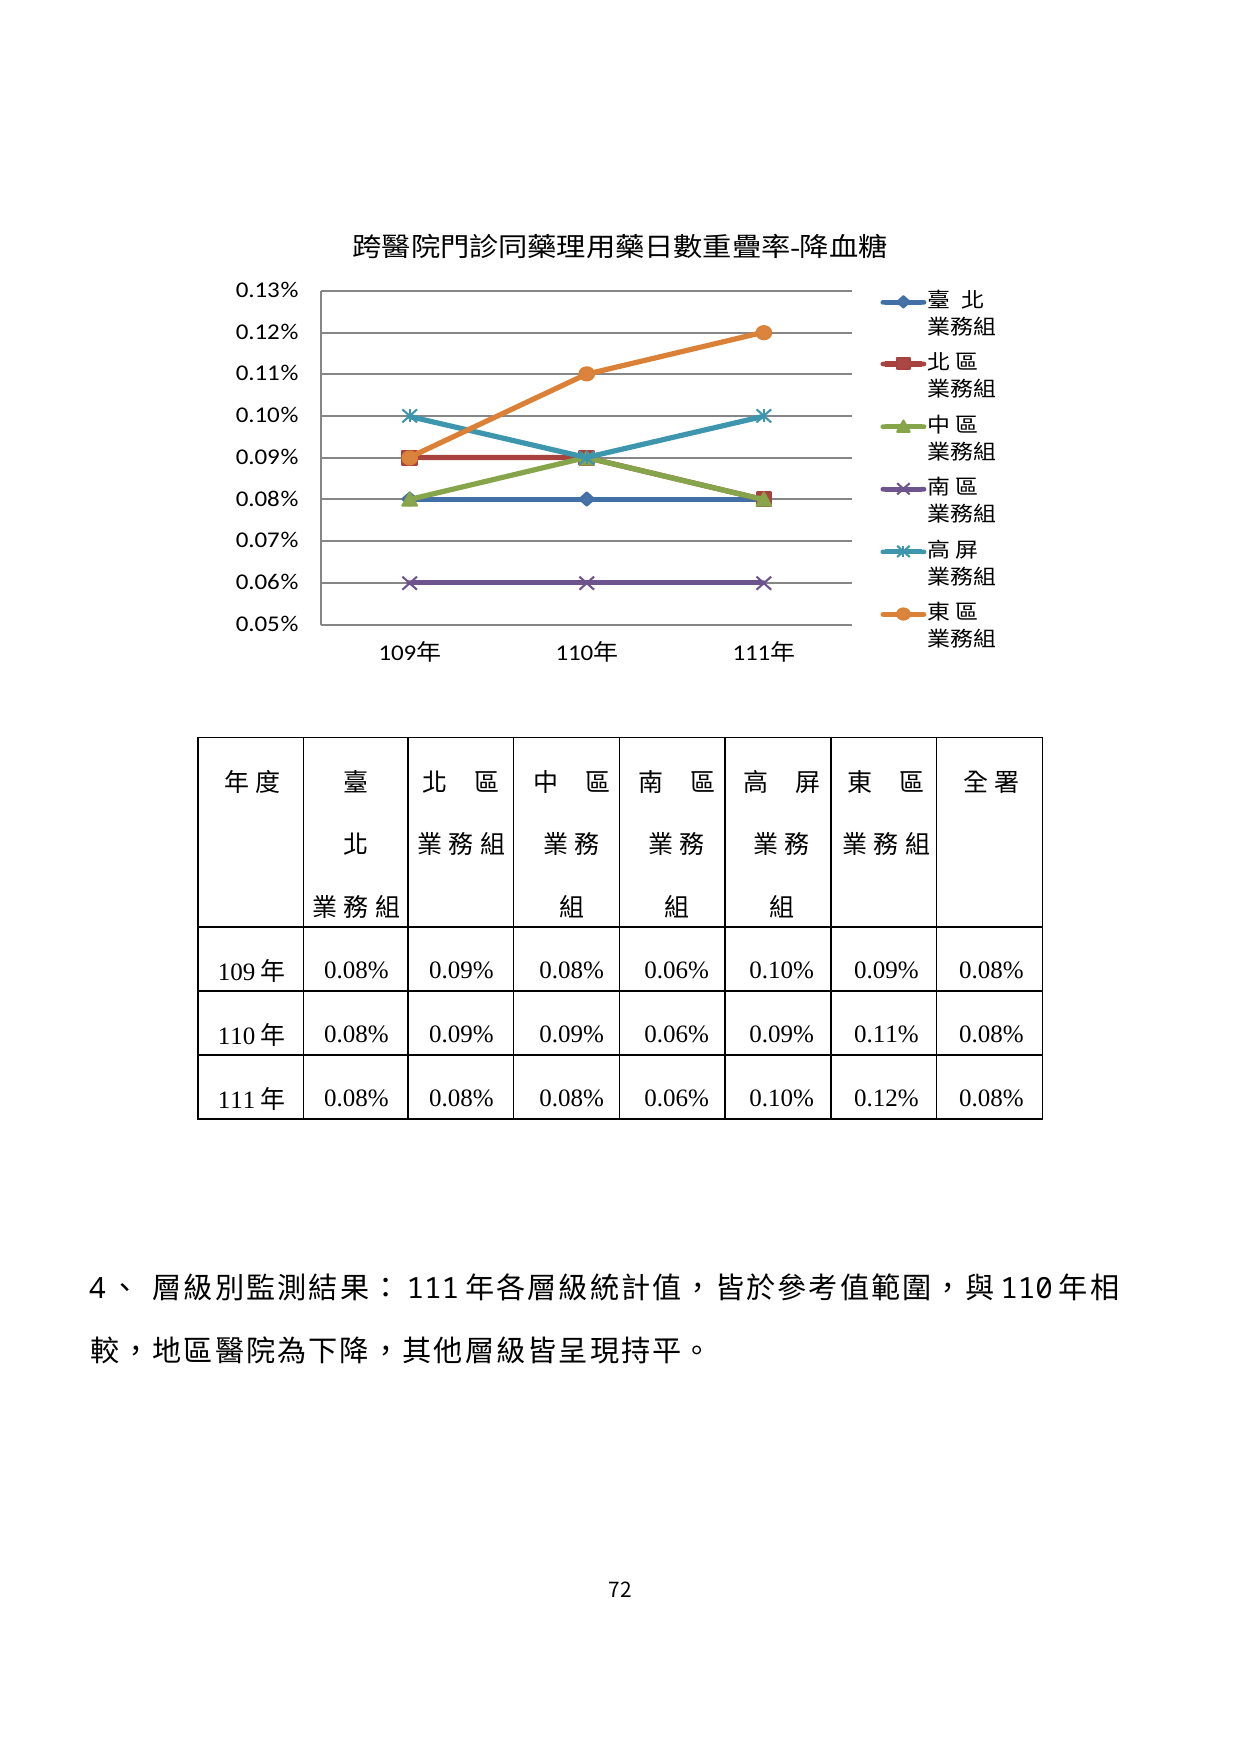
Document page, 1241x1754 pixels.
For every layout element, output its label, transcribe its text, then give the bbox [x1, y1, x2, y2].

table_header 臺 北 業務組 [304, 738, 407, 926]
table_cell 0.08% [304, 928, 407, 990]
table_cell 111年 [199, 1056, 303, 1118]
table_cell 0.08% [409, 1056, 513, 1118]
table_header 南 區 業務組 [620, 738, 724, 926]
table_cell 0.09% [409, 928, 513, 990]
table_cell 0.08% [514, 1056, 619, 1118]
table_cell 0.09% [726, 992, 830, 1054]
table_cell 0.08% [937, 992, 1042, 1054]
table_cell 0.12% [832, 1056, 936, 1118]
table_cell 0.09% [409, 992, 513, 1054]
table_cell 0.06% [620, 928, 724, 990]
table_cell 0.08% [937, 1056, 1042, 1118]
table_header 中 區 業務組 [514, 738, 619, 926]
table_cell 0.06% [620, 992, 724, 1054]
table_cell 0.06% [620, 1056, 724, 1118]
table_cell 0.10% [726, 1056, 830, 1118]
table_cell 0.08% [304, 992, 407, 1054]
table_cell 0.11% [832, 992, 936, 1054]
table_cell 110年 [199, 992, 303, 1054]
table_header 北 區 業務組 [409, 738, 513, 926]
table_cell 0.08% [514, 928, 619, 990]
table_cell 0.09% [832, 928, 936, 990]
table_cell 0.09% [514, 992, 619, 1054]
table_header 全署 [937, 738, 1042, 926]
table_cell 0.08% [304, 1056, 407, 1118]
table_header 年度 [199, 738, 303, 926]
table_cell 0.10% [726, 928, 830, 990]
table_header 高 屏 業務組 [726, 738, 830, 926]
list 層級別監測結果：111年各層級統計值，皆於參考值範圍，與110年相較，地區醫院為下降，其他層級皆呈現持平。 [89, 1245, 1145, 1370]
table_cell 0.08% [937, 928, 1042, 990]
table_header 東 區 業務組 [832, 738, 936, 926]
table_cell 109年 [199, 928, 303, 990]
